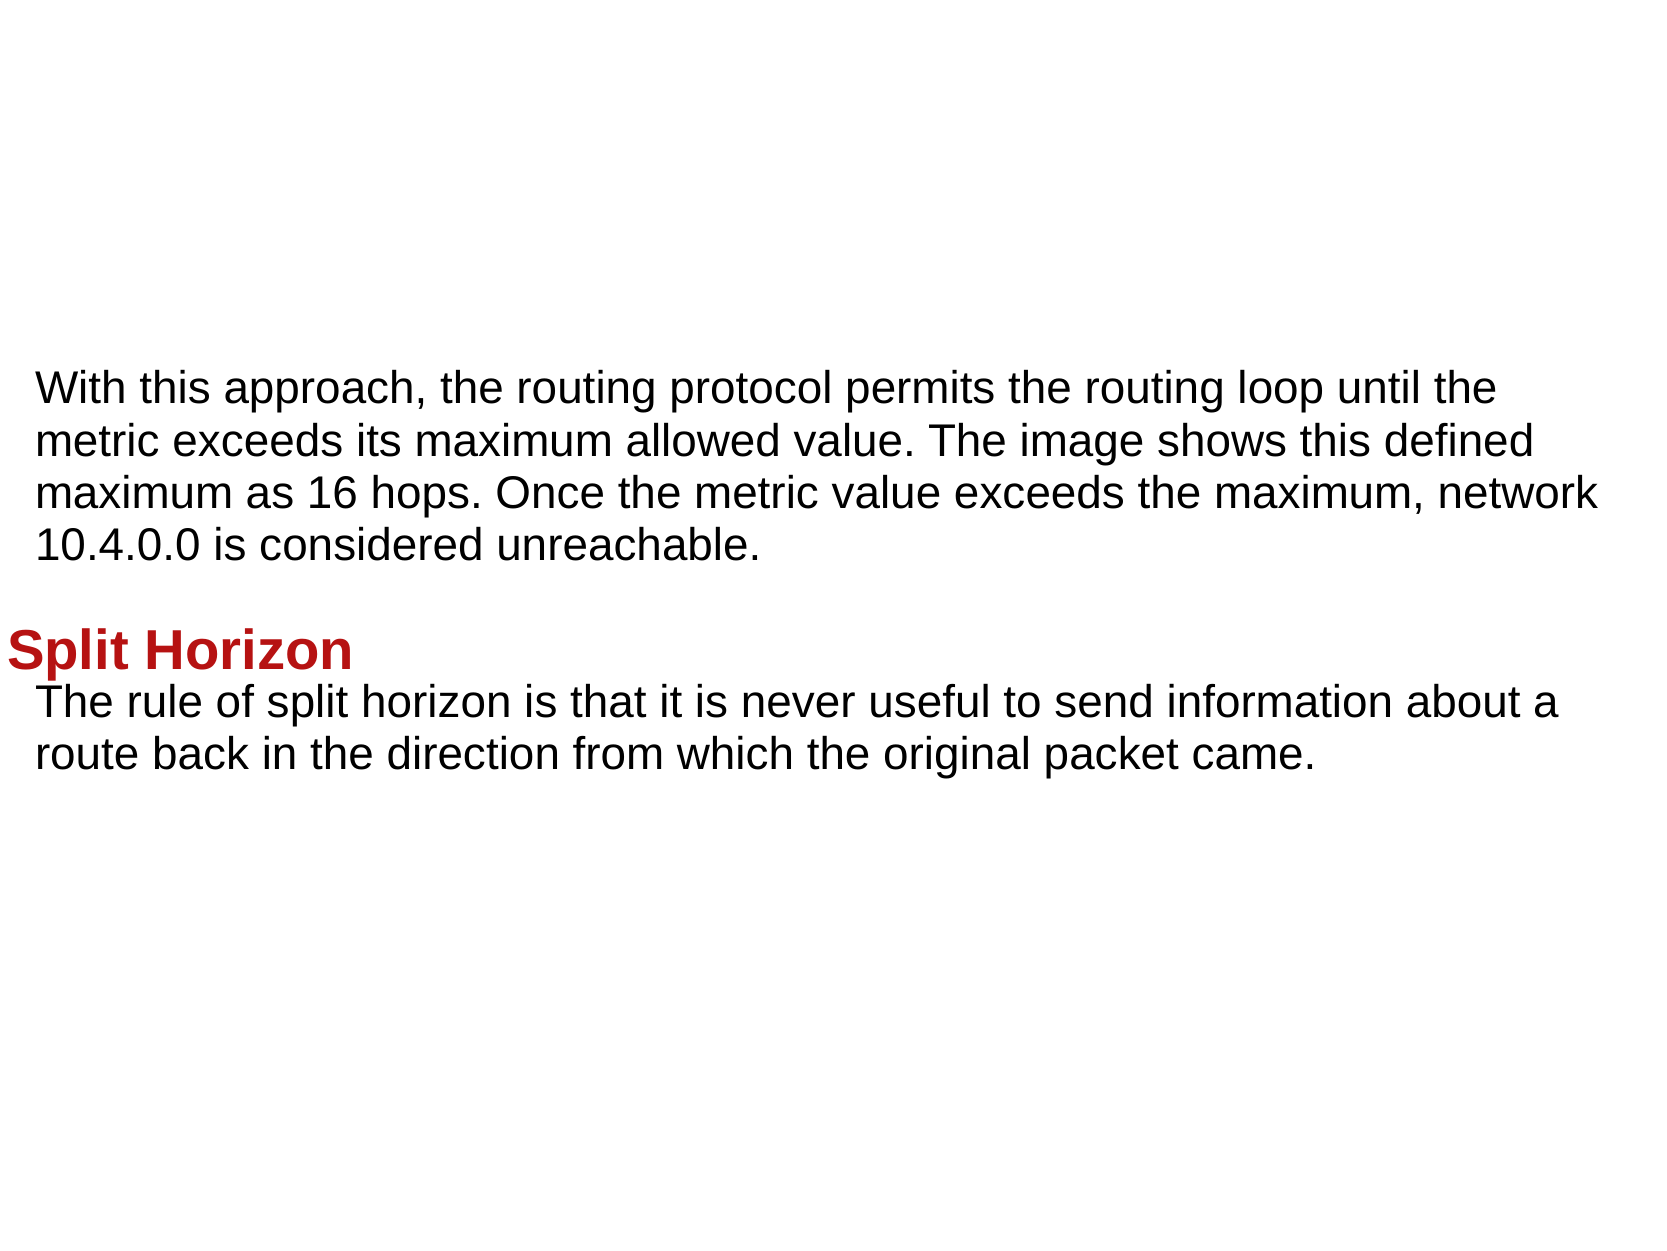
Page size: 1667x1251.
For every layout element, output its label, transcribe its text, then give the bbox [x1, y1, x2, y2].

text_box The rule of split horizon is that it is never useful to send information about a route back in the direction from which the original packet came. [35, 675, 1632, 780]
text_box With this approach, the routing protocol permits the routing loop until the metric exceeds its maximum allowed value. The image shows this defined maximum as 16 hops. Once the metric value exceeds the maximum, network 10.4.0.0 is considered unreachable. [35, 362, 1632, 572]
text_box Split Horizon [7, 617, 369, 683]
